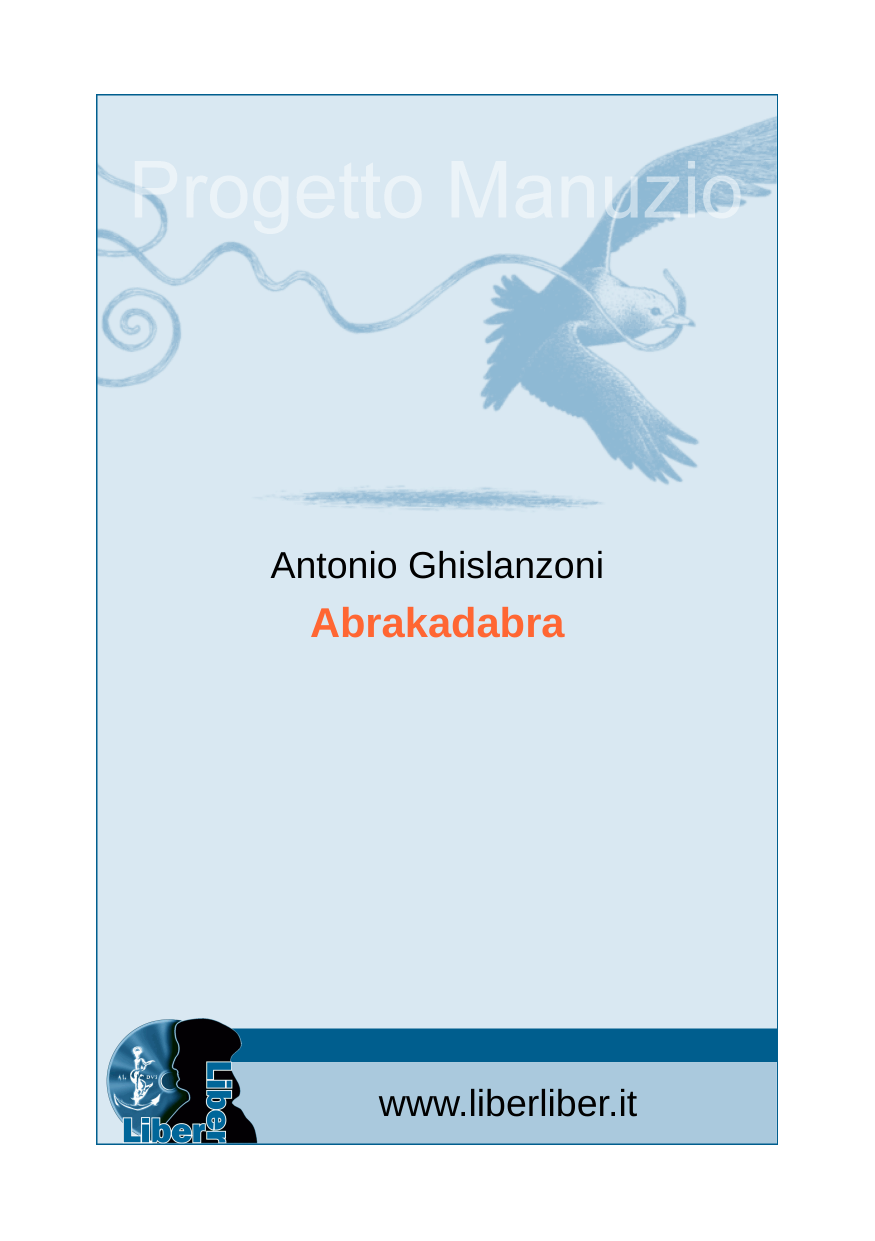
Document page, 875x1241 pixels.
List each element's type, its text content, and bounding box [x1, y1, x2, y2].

text www.liberliber.it [331, 1081, 685, 1124]
picture [98, 646, 776, 1020]
text Abrakadabra [94, 598, 779, 646]
picture [98, 586, 776, 598]
picture [98, 219, 776, 543]
text Antonio Ghislanzoni [94, 543, 779, 586]
